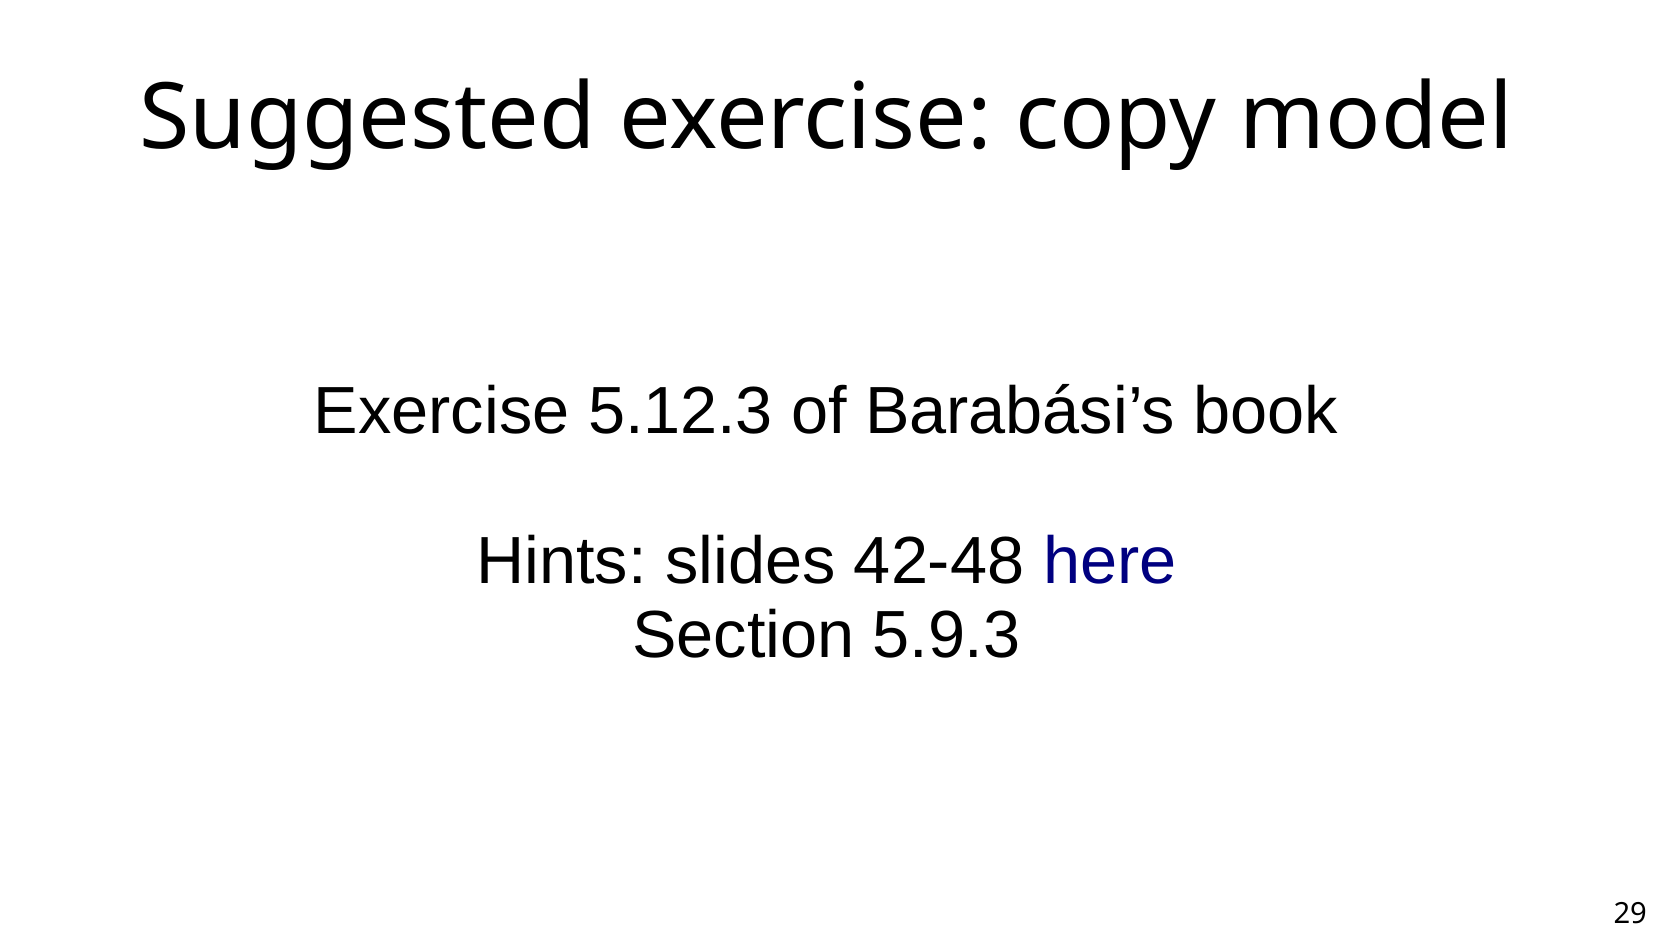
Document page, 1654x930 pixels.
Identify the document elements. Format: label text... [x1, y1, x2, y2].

title Suggested exercise: copy model [82, 1, 1571, 225]
text_box Exercise 5.12.3 of Barabási’s book Hints: slides 42-48 here Section 5.9.3 [82, 252, 1571, 793]
